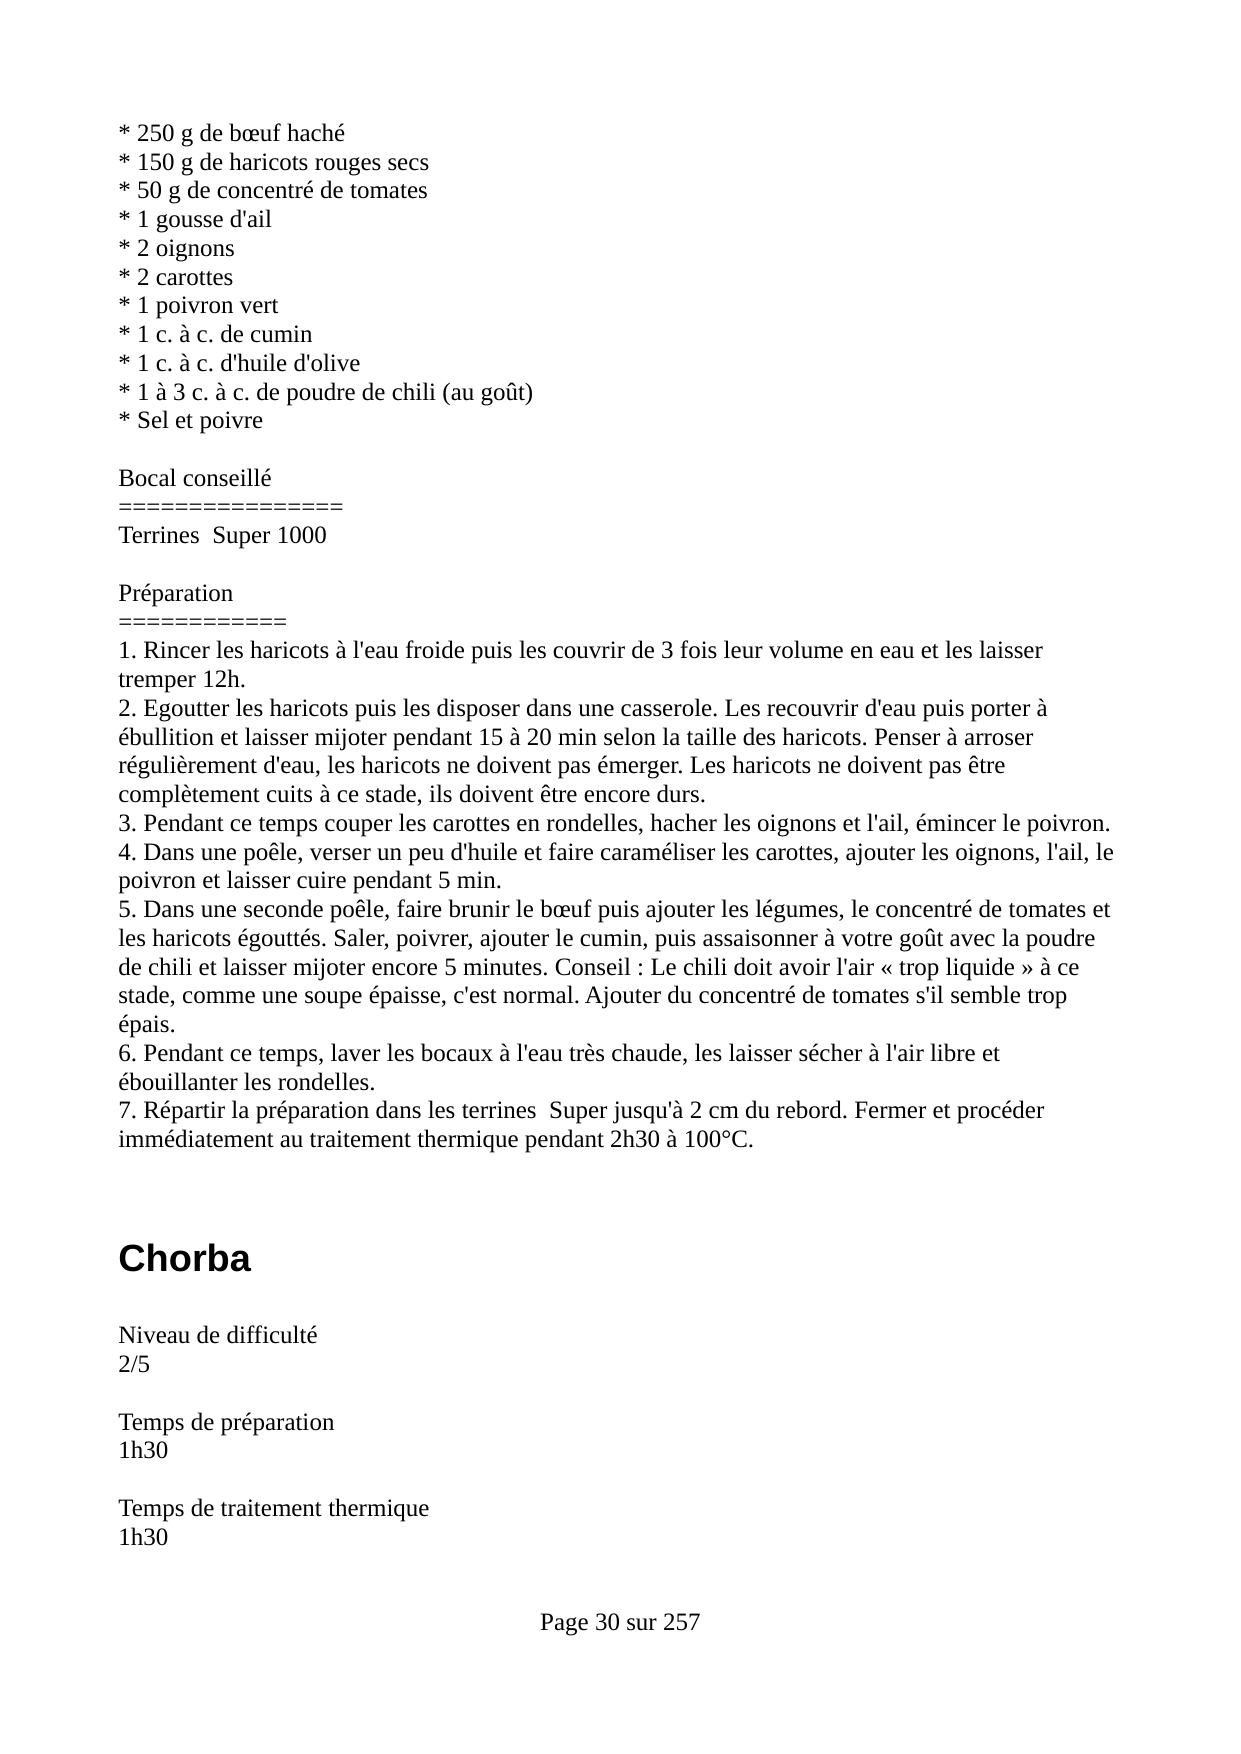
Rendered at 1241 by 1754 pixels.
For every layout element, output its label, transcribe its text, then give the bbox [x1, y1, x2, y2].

text 5. Dans une seconde poêle, faire brunir le bœuf puis ajouter les légumes, le concentré de tomates et les haricots égouttés. Saler, poivrer, ajouter le cumin, puis assaisonner à votre goût avec la poudre de chili et laisser mijoter encore 5 minutes. Conseil : Le chili doit avoir l'air « trop liquide » à ce stade, comme une soupe épaisse, c'est normal. Ajouter du concentré de tomates s'il semble trop épais. [118, 894, 1122, 1038]
text * 1 c. à c. d'huile d'olive [118, 348, 1122, 377]
text 1. Rincer les haricots à l'eau froide puis les couvrir de 3 fois leur volume en eau et les laisser tremper 12h. [118, 636, 1122, 693]
text ============ [118, 607, 1122, 636]
text * 1 gousse d'ail [118, 204, 1122, 233]
text * 2 carottes [118, 262, 1122, 291]
subtitle Chorba [118, 1236, 1122, 1279]
text * 1 c. à c. de cumin [118, 319, 1122, 348]
text 4. Dans une poêle, verser un peu d'huile et faire caraméliser les carottes, ajouter les oignons, l'ail, le poivron et laisser cuire pendant 5 min. [118, 837, 1122, 894]
text Terrines Super 1000 [118, 521, 1122, 549]
text * 150 g de haricots rouges secs [118, 147, 1122, 176]
text * 1 à 3 c. à c. de poudre de chili (au goût) [118, 377, 1122, 406]
text Niveau de difficulté [118, 1321, 1122, 1349]
text ================ [118, 492, 1122, 521]
text Temps de traitement thermique [118, 1493, 1122, 1522]
text * 2 oignons [118, 233, 1122, 262]
text * 1 poivron vert [118, 291, 1122, 319]
text 7. Répartir la préparation dans les terrines Super jusqu'à 2 cm du rebord. Fermer et procéder immédiatement au traitement thermique pendant 2h30 à 100°C. [118, 1096, 1122, 1153]
text * 250 g de bœuf haché [118, 118, 1122, 147]
text * Sel et poivre [118, 406, 1122, 434]
text 3. Pendant ce temps couper les carottes en rondelles, hacher les oignons et l'ail, émincer le poivron. [118, 808, 1122, 837]
text * 50 g de concentré de tomates [118, 176, 1122, 204]
text 2/5 [118, 1349, 1122, 1378]
text 1h30 [118, 1436, 1122, 1464]
text 2. Egoutter les haricots puis les disposer dans une casserole. Les recouvrir d'eau puis porter à ébullition et laisser mijoter pendant 15 à 20 min selon la taille des haricots. Penser à arroser régulièrement d'eau, les haricots ne doivent pas émerger. Les haricots ne doivent pas être complètement cuits à ce stade, ils doivent être encore durs. [118, 693, 1122, 808]
text Temps de préparation [118, 1407, 1122, 1436]
text Bocal conseillé [118, 463, 1122, 492]
text Préparation [118, 578, 1122, 607]
text 1h30 [118, 1522, 1122, 1551]
text 6. Pendant ce temps, laver les bocaux à l'eau très chaude, les laisser sécher à l'air libre et ébouillanter les rondelles. [118, 1038, 1122, 1096]
